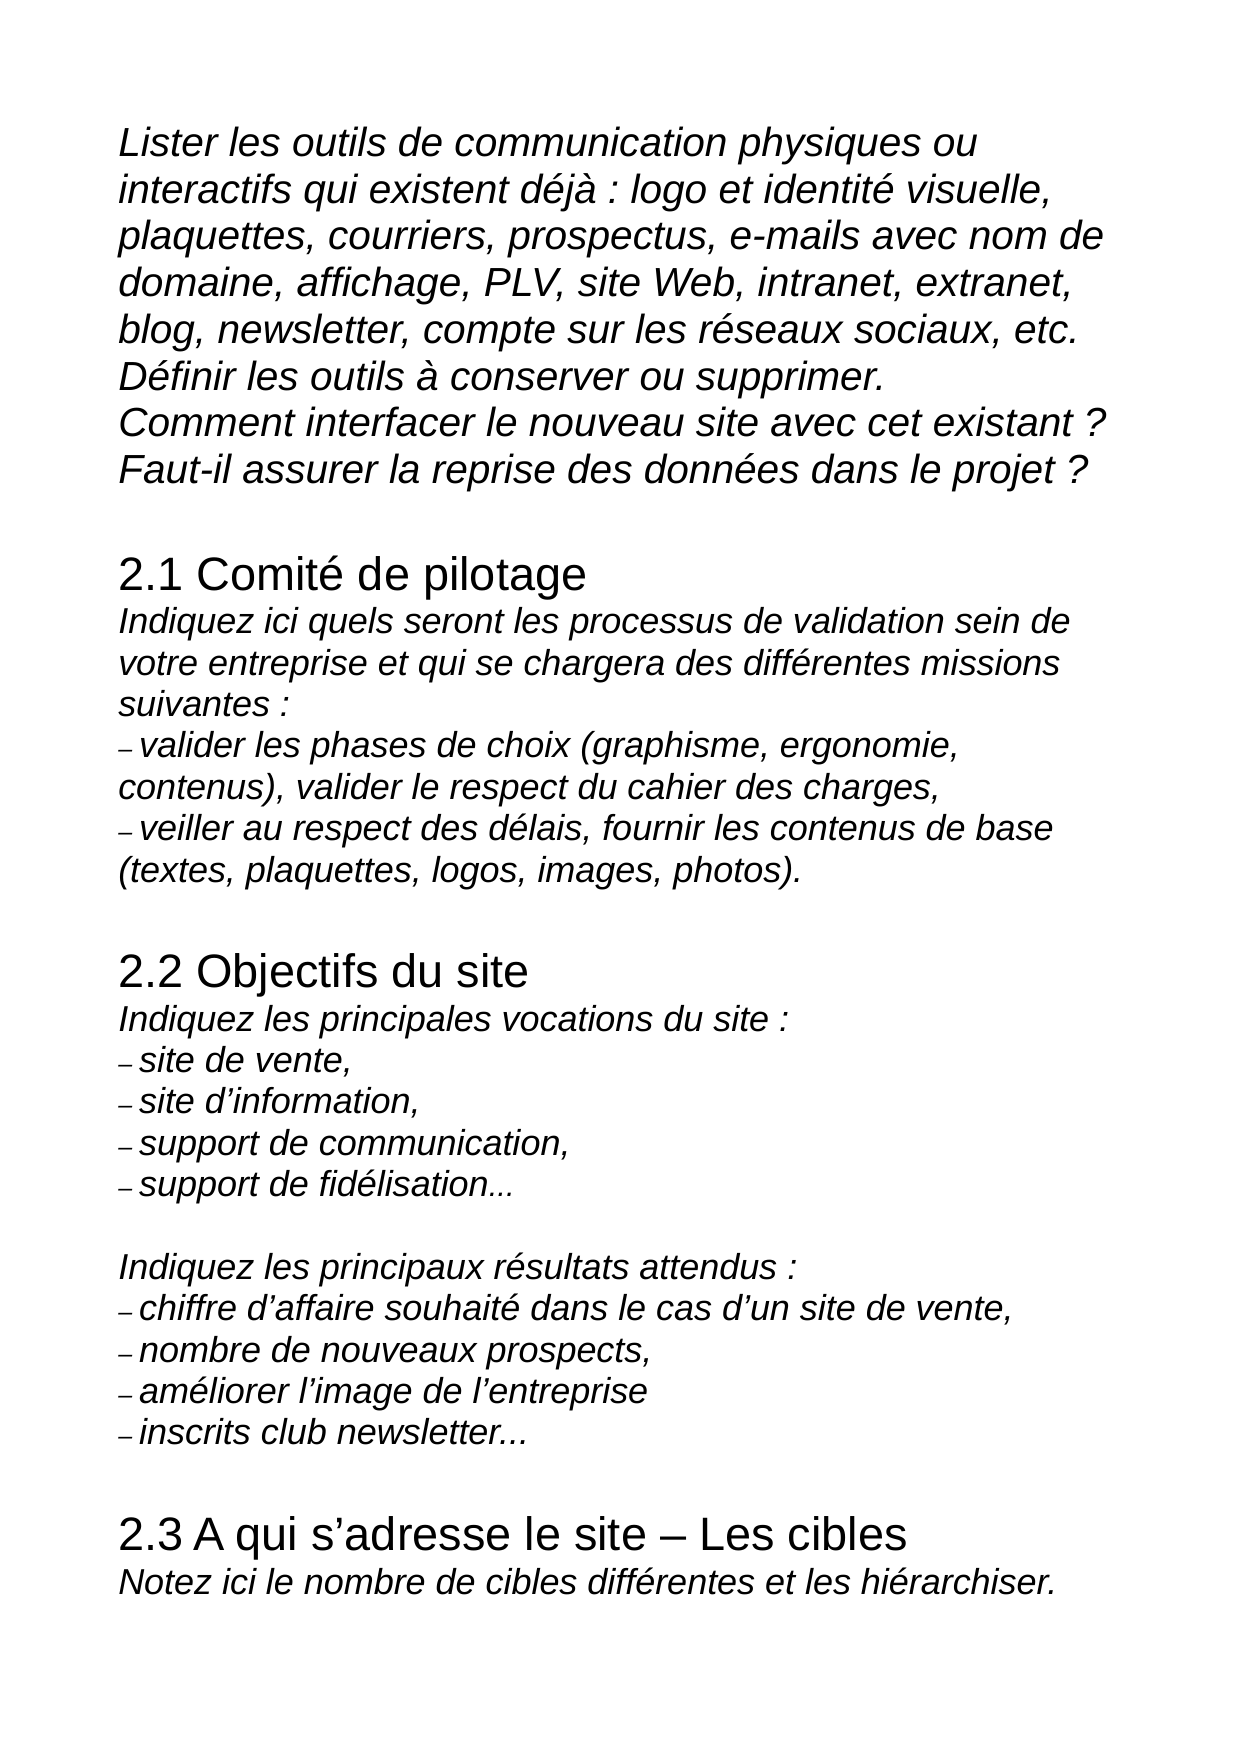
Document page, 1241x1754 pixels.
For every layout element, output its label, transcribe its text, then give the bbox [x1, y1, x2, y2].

text – veiller au respect des délais, fournir les contenus de base (textes, plaquettes, logos, images, photos). [118, 807, 1122, 890]
text Comment interfacer le nouveau site avec cet existant ? Faut-il assurer la reprise des données dans le projet ? [118, 399, 1122, 492]
text Indiquez les principaux résultats attendus : [118, 1246, 1122, 1287]
text 2.2 Objectifs du site [118, 944, 1122, 998]
text Notez ici le nombre de cibles différentes et les hiérarchiser. [118, 1560, 1122, 1602]
text – inscrits club newsletter... [118, 1411, 1122, 1452]
text Définir les outils à conserver ou supprimer. [118, 352, 1122, 399]
text Indiquez les principales vocations du site : [118, 998, 1122, 1039]
text – améliorer l’image de l’entreprise [118, 1370, 1122, 1411]
text 2.1 Comité de pilotage [118, 546, 1122, 600]
text Lister les outils de communication physiques ou interactifs qui existent déjà : logo et identité visuelle, plaquettes, courriers, prospectus, e-mails avec nom de domaine, affichage, PLV, site Web, intranet, extranet, blog, newsletter, compte sur les réseaux sociaux, etc. [118, 118, 1122, 352]
text 2.3 A qui s’adresse le site – Les cibles [118, 1506, 1122, 1560]
text – site d’information, [118, 1080, 1122, 1122]
text – support de fidélisation... [118, 1163, 1122, 1204]
text – chiffre d’affaire souhaité dans le cas d’un site de vente, [118, 1287, 1122, 1328]
text – nombre de nouveaux prospects, [118, 1328, 1122, 1370]
text – valider les phases de choix (graphisme, ergonomie, contenus), valider le respect du cahier des charges, [118, 724, 1122, 807]
text Indiquez ici quels seront les processus de validation sein de votre entreprise et qui se chargera des différentes missions suivantes : [118, 600, 1122, 724]
text – site de vente, [118, 1039, 1122, 1080]
text – support de communication, [118, 1122, 1122, 1163]
